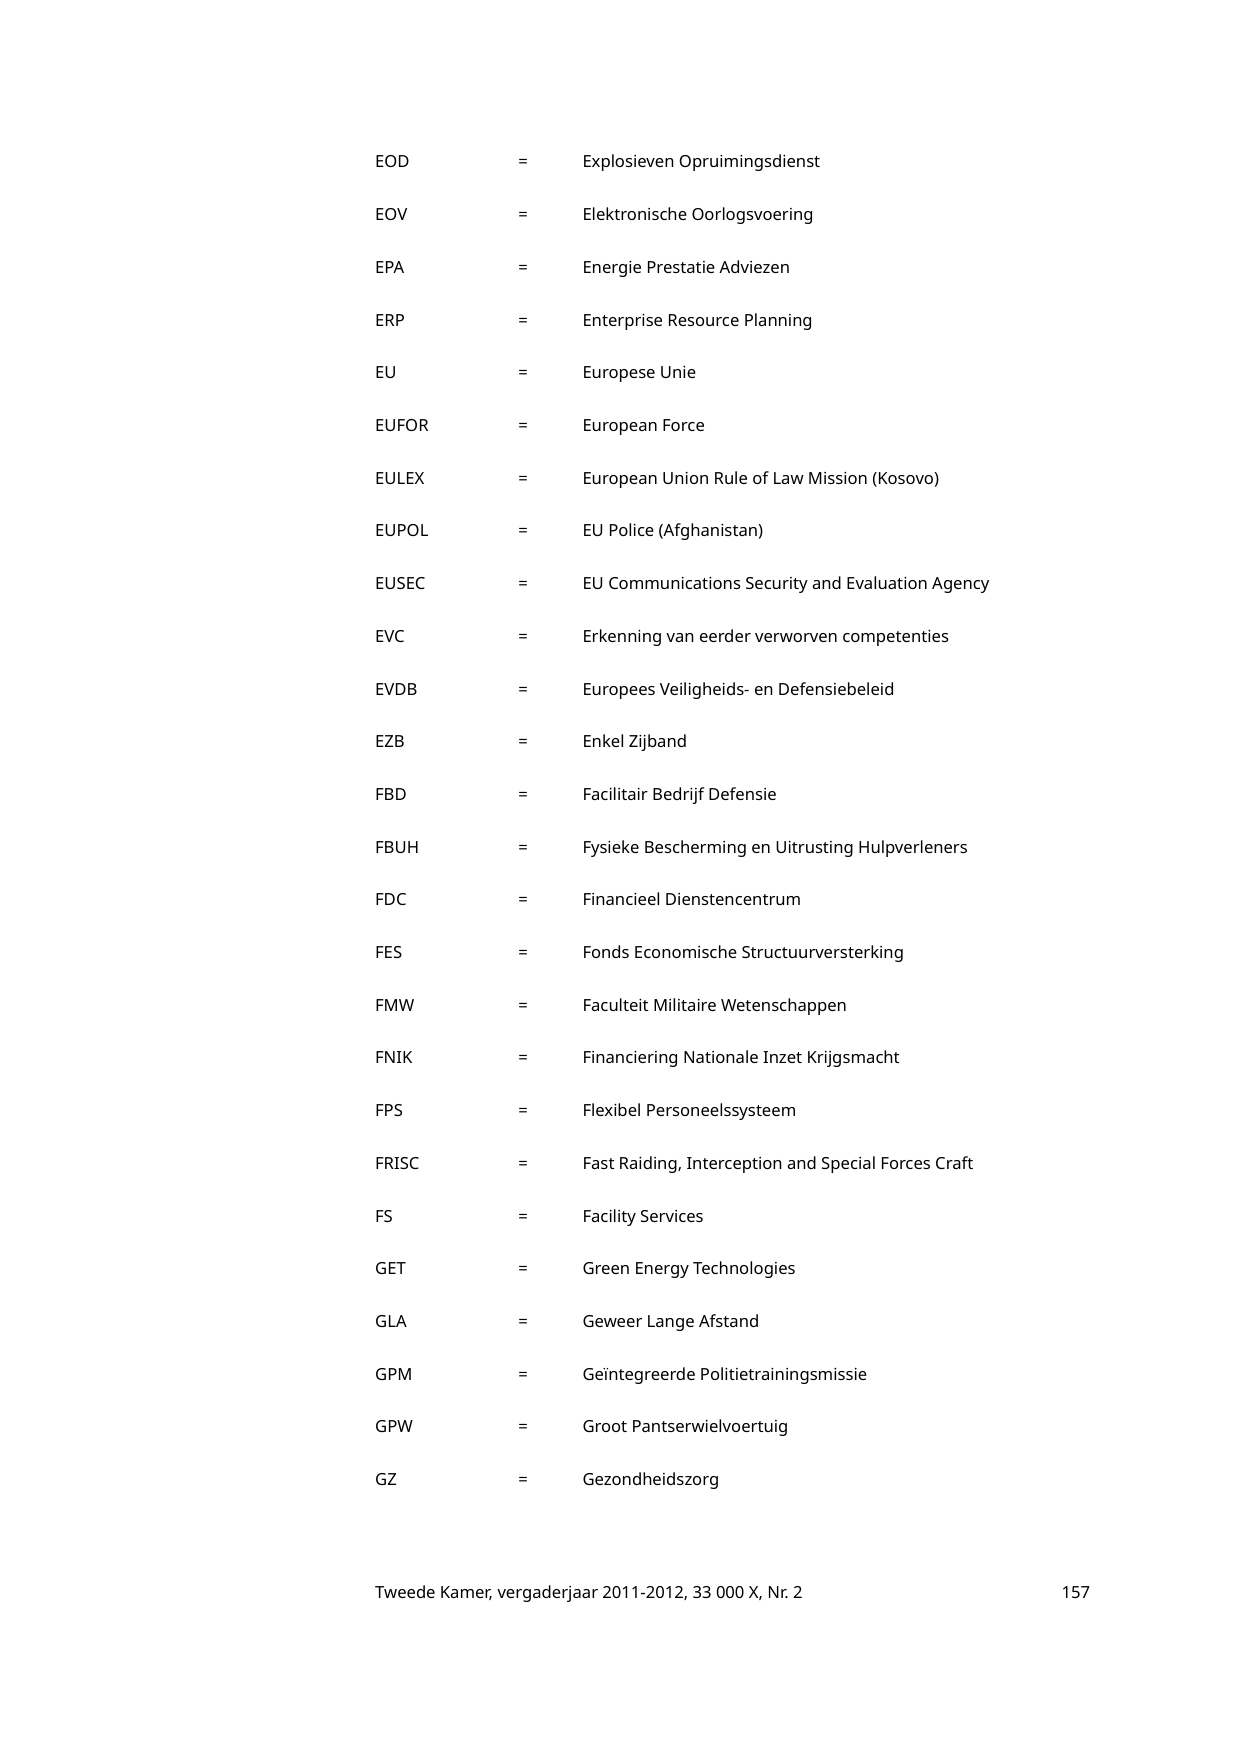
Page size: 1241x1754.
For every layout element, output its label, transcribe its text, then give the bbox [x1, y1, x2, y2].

table_cell EUFOR [375, 414, 518, 466]
table_cell = [518, 1468, 582, 1520]
table_cell EZB [375, 730, 518, 782]
table_cell Fast Raiding, Interception and Special Forces Craft [582, 1151, 1090, 1204]
table_cell Facilitair Bedrijf Defensie [582, 783, 1090, 835]
table_cell Fysieke Bescherming en Uitrusting Hulpverleners [582, 835, 1090, 888]
table_cell Geïntegreerde Politietrainingsmissie [582, 1362, 1090, 1415]
table_cell = [518, 308, 582, 361]
table_cell EU Police (Afghanistan) [582, 519, 1090, 572]
table_cell = [518, 888, 582, 941]
table_cell = [518, 1257, 582, 1309]
table_cell Fonds Economische Structuurversterking [582, 941, 1090, 993]
table_cell EVDB [375, 677, 518, 730]
table_cell = [518, 203, 582, 255]
table_cell = [518, 1046, 582, 1099]
table_cell EPA [375, 255, 518, 308]
table_cell = [518, 1151, 582, 1204]
table_cell = [518, 1099, 582, 1151]
table_cell = [518, 941, 582, 993]
table_cell Gezondheidszorg [582, 1468, 1090, 1520]
table_cell = [518, 1415, 582, 1468]
table_cell GPM [375, 1362, 518, 1415]
table_cell = [518, 572, 582, 624]
table_cell = [518, 835, 582, 888]
table_cell EU Communications Security and Evaluation Agency [582, 572, 1090, 624]
table_cell FPS [375, 1099, 518, 1151]
table_cell European Force [582, 414, 1090, 466]
table_cell = [518, 993, 582, 1046]
table_cell EVC [375, 624, 518, 677]
table_cell FMW [375, 993, 518, 1046]
table_cell Europees Veiligheids- en Defensiebeleid [582, 677, 1090, 730]
table_cell Erkenning van eerder verworven competenties [582, 624, 1090, 677]
table_cell GZ [375, 1468, 518, 1520]
table_cell FS [375, 1204, 518, 1257]
table_cell GPW [375, 1415, 518, 1468]
table_cell Geweer Lange Afstand [582, 1310, 1090, 1362]
table_cell Green Energy Technologies [582, 1257, 1090, 1309]
table_cell = [518, 783, 582, 835]
table_cell EUPOL [375, 519, 518, 572]
table_cell ERP [375, 308, 518, 361]
table_cell EULEX [375, 466, 518, 519]
table_cell = [518, 624, 582, 677]
table_cell GET [375, 1257, 518, 1309]
table_cell FBD [375, 783, 518, 835]
table_cell Energie Prestatie Adviezen [582, 255, 1090, 308]
table_cell Facility Services [582, 1204, 1090, 1257]
table_cell FNIK [375, 1046, 518, 1099]
table_cell FBUH [375, 835, 518, 888]
table_cell EUSEC [375, 572, 518, 624]
table_cell EOV [375, 203, 518, 255]
table_cell Financieel Dienstencentrum [582, 888, 1090, 941]
table_cell EOD [375, 150, 518, 203]
table_cell = [518, 466, 582, 519]
table_cell GLA [375, 1310, 518, 1362]
table_cell FDC [375, 888, 518, 941]
table_cell = [518, 1310, 582, 1362]
table_cell Europese Unie [582, 361, 1090, 413]
table_cell = [518, 255, 582, 308]
table_cell = [518, 677, 582, 730]
table_cell EU [375, 361, 518, 413]
table_cell = [518, 1362, 582, 1415]
table_cell FRISC [375, 1151, 518, 1204]
table_cell Groot Pantserwielvoertuig [582, 1415, 1090, 1468]
table_cell FES [375, 941, 518, 993]
table_cell = [518, 150, 582, 203]
table_cell Elektronische Oorlogsvoering [582, 203, 1090, 255]
table_cell = [518, 730, 582, 782]
table_cell = [518, 414, 582, 466]
table_cell Financiering Nationale Inzet Krijgsmacht [582, 1046, 1090, 1099]
table_cell = [518, 519, 582, 572]
table_cell = [518, 1204, 582, 1257]
table_cell Explosieven Opruimingsdienst [582, 150, 1090, 203]
table_cell European Union Rule of Law Mission (Kosovo) [582, 466, 1090, 519]
table_cell Enterprise Resource Planning [582, 308, 1090, 361]
table_cell Enkel Zijband [582, 730, 1090, 782]
table_cell Flexibel Personeelssysteem [582, 1099, 1090, 1151]
table_cell = [518, 361, 582, 413]
table_cell Faculteit Militaire Wetenschappen [582, 993, 1090, 1046]
